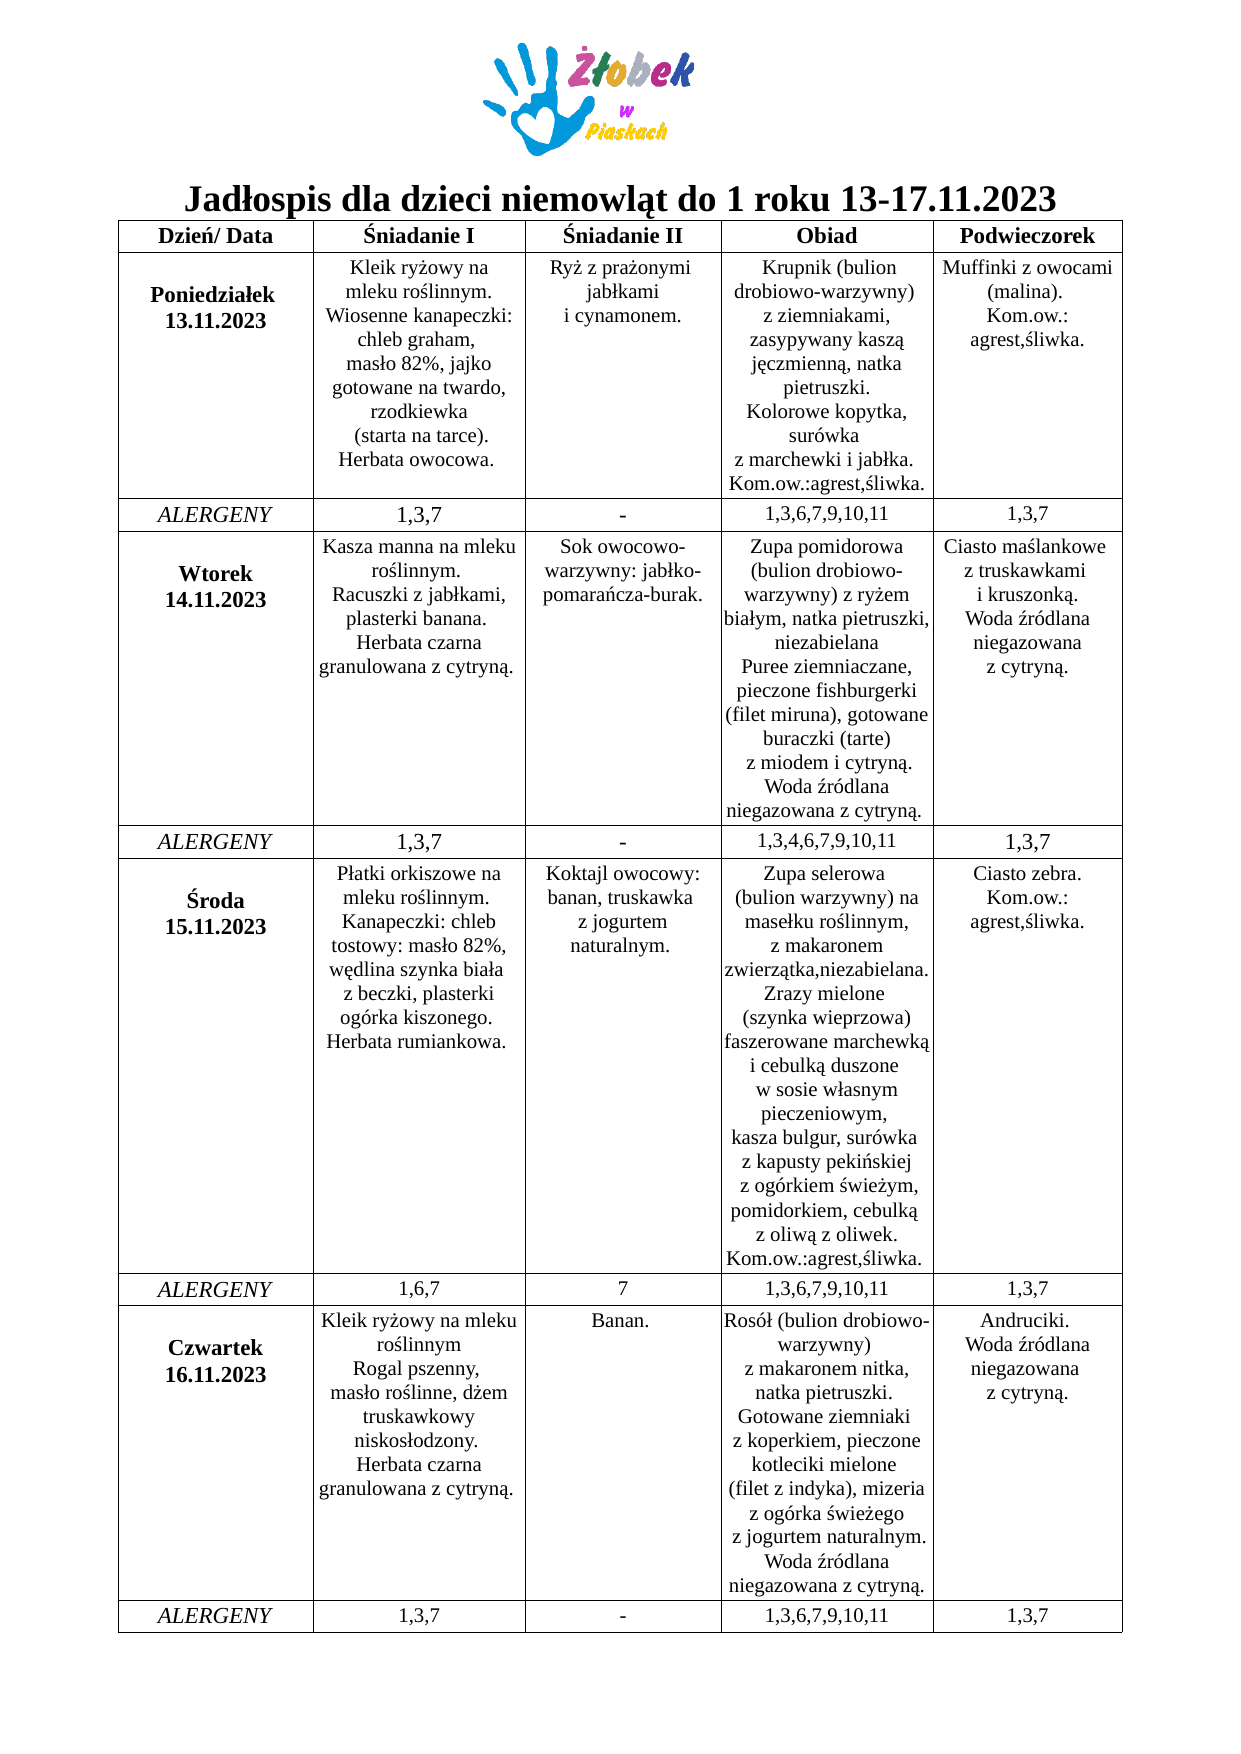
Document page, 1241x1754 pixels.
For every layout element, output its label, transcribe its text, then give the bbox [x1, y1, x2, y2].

table_cell 1,3,7 [934, 1601, 1122, 1632]
table_cell Kleik ryżowy na mleku roślinnym Rogal pszenny, masło roślinne, dżem truskawkowy niskosłodzony. Herbata czarna granulowana z cytryną. [314, 1306, 525, 1599]
table_cell ALERGENY [119, 1601, 313, 1632]
table_cell Ryż z prażonymi jabłkami i cynamonem. [526, 253, 721, 498]
table_cell Sok owocowo-warzywny: jabłko-pomarańcza-burak. [526, 532, 721, 825]
table_cell Ciasto maślankowe z truskawkami i kruszonką. Woda źródlana niegazowana z cytryną. [934, 532, 1122, 825]
table_cell 1,3,7 [314, 499, 525, 531]
table_header Dzień/ Data [119, 221, 313, 252]
table_cell Andruciki. Woda źródlana niegazowana z cytryną. [934, 1306, 1122, 1599]
table_cell - [526, 826, 721, 858]
table_cell - [526, 1601, 721, 1632]
table_cell ALERGENY [119, 1274, 313, 1305]
table_cell - [526, 499, 721, 531]
table_cell 1,3,7 [314, 826, 525, 858]
table_cell ALERGENY [119, 826, 313, 858]
table_cell Banan. [526, 1306, 721, 1599]
table_cell 1,3,4,6,7,9,10,11 [722, 826, 933, 858]
table_cell 1,3,6,7,9,10,11 [722, 1274, 933, 1305]
table_cell Kleik ryżowy na mleku roślinnym. Wiosenne kanapeczki: chleb graham, masło 82%, jajko gotowane na twardo, rzodkiewka (starta na tarce). Herbata owocowa. [314, 253, 525, 498]
table_cell Muffinki z owocami (malina). Kom.ow.: agrest,śliwka. [934, 253, 1122, 498]
table_cell Wtorek 14.11.2023 [119, 532, 313, 825]
table_cell Płatki orkiszowe na mleku roślinnym. Kanapeczki: chleb tostowy: masło 82%, wędlina szynka biała z beczki, plasterki ogórka kiszonego. Herbata rumiankowa. [314, 859, 525, 1273]
table_cell Kasza manna na mleku roślinnym. Racuszki z jabłkami, plasterki banana. Herbata czarna granulowana z cytryną. [314, 532, 525, 825]
table_cell ALERGENY [119, 499, 313, 531]
table_cell 1,3,7 [934, 499, 1122, 531]
table_cell 1,3,7 [934, 826, 1122, 858]
table_cell Rosół (bulion drobiowo-warzywny) z makaronem nitka, natka pietruszki. Gotowane ziemniaki z koperkiem, pieczone kotleciki mielone (filet z indyka), mizeria z ogórka świeżego z jogurtem naturalnym. Woda źródlana niegazowana z cytryną. [722, 1306, 933, 1599]
picture [518, 108, 554, 143]
table_cell Zupa selerowa (bulion warzywny) na masełku roślinnym, z makaronem zwierzątka,niezabielana. Zrazy mielone (szynka wieprzowa) faszerowane marchewką i cebulką duszone w sosie własnym pieczeniowym, kasza bulgur, surówka z kapusty pekińskiej z ogórkiem świeżym, pomidorkiem, cebulką z oliwą z oliwek. Kom.ow.:agrest,śliwka. [722, 859, 933, 1273]
table_cell Czwartek 16.11.2023 [119, 1306, 313, 1599]
table_cell 1,3,7 [934, 1274, 1122, 1305]
table_header Śniadanie II [526, 221, 721, 252]
table_cell Krupnik (bulion drobiowo-warzywny) z ziemniakami, zasypywany kaszą jęczmienną, natka pietruszki. Kolorowe kopytka, surówka z marchewki i jabłka. Kom.ow.:agrest,śliwka. [722, 253, 933, 498]
picture [483, 43, 694, 156]
table_cell Zupa pomidorowa (bulion drobiowo-warzywny) z ryżem białym, natka pietruszki, niezabielana Puree ziemniaczane, pieczone fishburgerki (filet miruna), gotowane buraczki (tarte) z miodem i cytryną. Woda źródlana niegazowana z cytryną. [722, 532, 933, 825]
table_cell Środa 15.11.2023 [119, 859, 313, 1273]
table_header Podwieczorek [934, 221, 1122, 252]
table_cell 1,3,6,7,9,10,11 [722, 1601, 933, 1632]
table_cell 1,3,7 [314, 1601, 525, 1632]
table_header Śniadanie I [314, 221, 525, 252]
text Jadłospis dla dzieci niemowląt do 1 roku 13-17.11.2023 [118, 176, 1122, 219]
table_header Obiad [722, 221, 933, 252]
table_cell 1,3,6,7,9,10,11 [722, 499, 933, 531]
table_cell 1,6,7 [314, 1274, 525, 1305]
table_cell 7 [526, 1274, 721, 1305]
table_cell Ciasto zebra. Kom.ow.: agrest,śliwka. [934, 859, 1122, 1273]
table_cell Koktajl owocowy: banan, truskawka z jogurtem naturalnym. [526, 859, 721, 1273]
table_cell Poniedziałek 13.11.2023 [119, 253, 313, 498]
